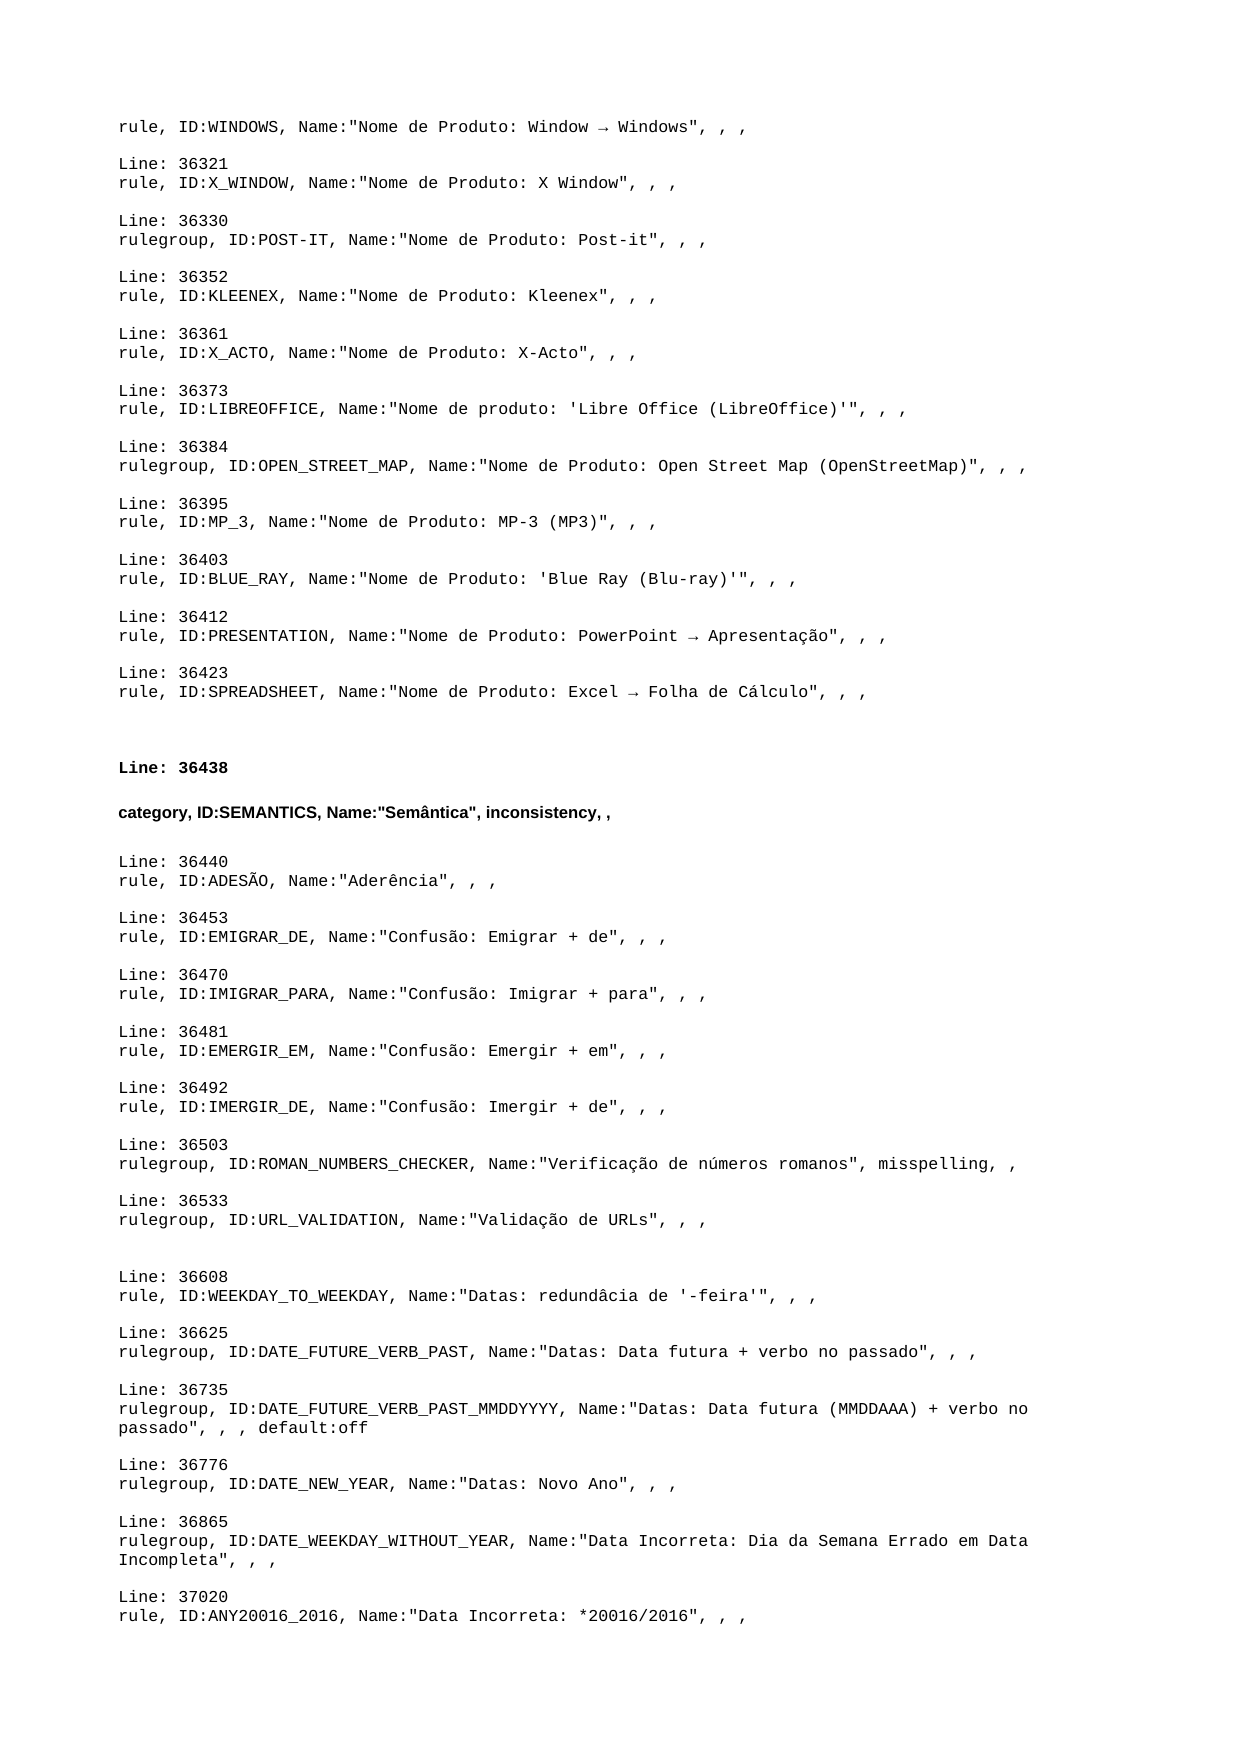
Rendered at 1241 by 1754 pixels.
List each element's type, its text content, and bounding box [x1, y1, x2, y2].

text rule, ID:EMERGIR_EM, Name:"Confusão: Emergir + em", , , [118, 1042, 1122, 1061]
text Line: 36440 [118, 853, 1122, 872]
text Line: 36412 [118, 608, 1122, 627]
text rulegroup, ID:DATE_WEEKDAY_WITHOUT_YEAR, Name:"Data Incorreta: Dia da Semana Errado em Data Incompleta", , , [118, 1532, 1122, 1570]
text rule, ID:IMERGIR_DE, Name:"Confusão: Imergir + de", , , [118, 1099, 1122, 1117]
text rule, ID:SPREADSHEET, Name:"Nome de Produto: Excel → Folha de Cálculo", , , [118, 684, 1122, 703]
text Line: 36481 [118, 1023, 1122, 1042]
text rulegroup, ID:DATE_NEW_YEAR, Name:"Datas: Novo Ano", , , [118, 1476, 1122, 1494]
text Line: 36533 [118, 1193, 1122, 1212]
text rule, ID:X_WINDOW, Name:"Nome de Produto: X Window", , , [118, 175, 1122, 193]
text Line: 36403 [118, 552, 1122, 571]
text Line: 36470 [118, 967, 1122, 986]
text rule, ID:EMIGRAR_DE, Name:"Confusão: Emigrar + de", , , [118, 929, 1122, 948]
text Line: 36395 [118, 495, 1122, 514]
text Line: 36492 [118, 1080, 1122, 1099]
text rulegroup, ID:POST-IT, Name:"Nome de Produto: Post-it", , , [118, 231, 1122, 250]
text rule, ID:MP_3, Name:"Nome de Produto: MP-3 (MP3)", , , [118, 514, 1122, 533]
text rule, ID:BLUE_RAY, Name:"Nome de Produto: 'Blue Ray (Blu-ray)'", , , [118, 571, 1122, 589]
text Line: 36453 [118, 910, 1122, 929]
text Line: 36735 [118, 1381, 1122, 1400]
text Line: 36321 [118, 156, 1122, 175]
text Line: 36330 [118, 212, 1122, 231]
text rulegroup, ID:OPEN_STREET_MAP, Name:"Nome de Produto: Open Street Map (OpenStreetMap)", , , [118, 457, 1122, 476]
text Line: 36423 [118, 665, 1122, 684]
text rulegroup, ID:DATE_FUTURE_VERB_PAST, Name:"Datas: Data futura + verbo no passado", , , [118, 1344, 1122, 1363]
text rule, ID:WEEKDAY_TO_WEEKDAY, Name:"Datas: redundâcia de '-feira'", , , [118, 1287, 1122, 1306]
text Line: 36625 [118, 1325, 1122, 1344]
text rulegroup, ID:ROMAN_NUMBERS_CHECKER, Name:"Verificação de números romanos", misspelling, , [118, 1155, 1122, 1174]
text Line: 36503 [118, 1136, 1122, 1155]
subtitle category, ID:SEMANTICS, Name:"Semântica", inconsistency, , [118, 803, 1122, 822]
text Line: 36361 [118, 326, 1122, 344]
text Line: 36438 [118, 759, 1122, 778]
text Line: 36373 [118, 382, 1122, 401]
text Line: 37020 [118, 1589, 1122, 1608]
text rule, ID:LIBREOFFICE, Name:"Nome de produto: 'Libre Office (LibreOffice)'", , , [118, 401, 1122, 420]
text rule, ID:PRESENTATION, Name:"Nome de Produto: PowerPoint → Apresentação", , , [118, 627, 1122, 646]
text Line: 36352 [118, 269, 1122, 288]
text rule, ID:IMIGRAR_PARA, Name:"Confusão: Imigrar + para", , , [118, 986, 1122, 1004]
text Line: 36608 [118, 1268, 1122, 1287]
text rule, ID:X_ACTO, Name:"Nome de Produto: X-Acto", , , [118, 344, 1122, 363]
text rulegroup, ID:URL_VALIDATION, Name:"Validação de URLs", , , [118, 1212, 1122, 1231]
text Line: 36776 [118, 1457, 1122, 1476]
text Line: 36865 [118, 1513, 1122, 1532]
text rule, ID:ADESÃO, Name:"Aderência", , , [118, 872, 1122, 891]
text rulegroup, ID:DATE_FUTURE_VERB_PAST_MMDDYYYY, Name:"Datas: Data futura (MMDDAAA) + verbo no passado", , , default:off [118, 1400, 1122, 1438]
text rule, ID:ANY20016_2016, Name:"Data Incorreta: *20016/2016", , , [118, 1608, 1122, 1627]
text Line: 36384 [118, 439, 1122, 457]
text rule, ID:WINDOWS, Name:"Nome de Produto: Window → Windows", , , [118, 118, 1122, 137]
text rule, ID:KLEENEX, Name:"Nome de Produto: Kleenex", , , [118, 288, 1122, 307]
